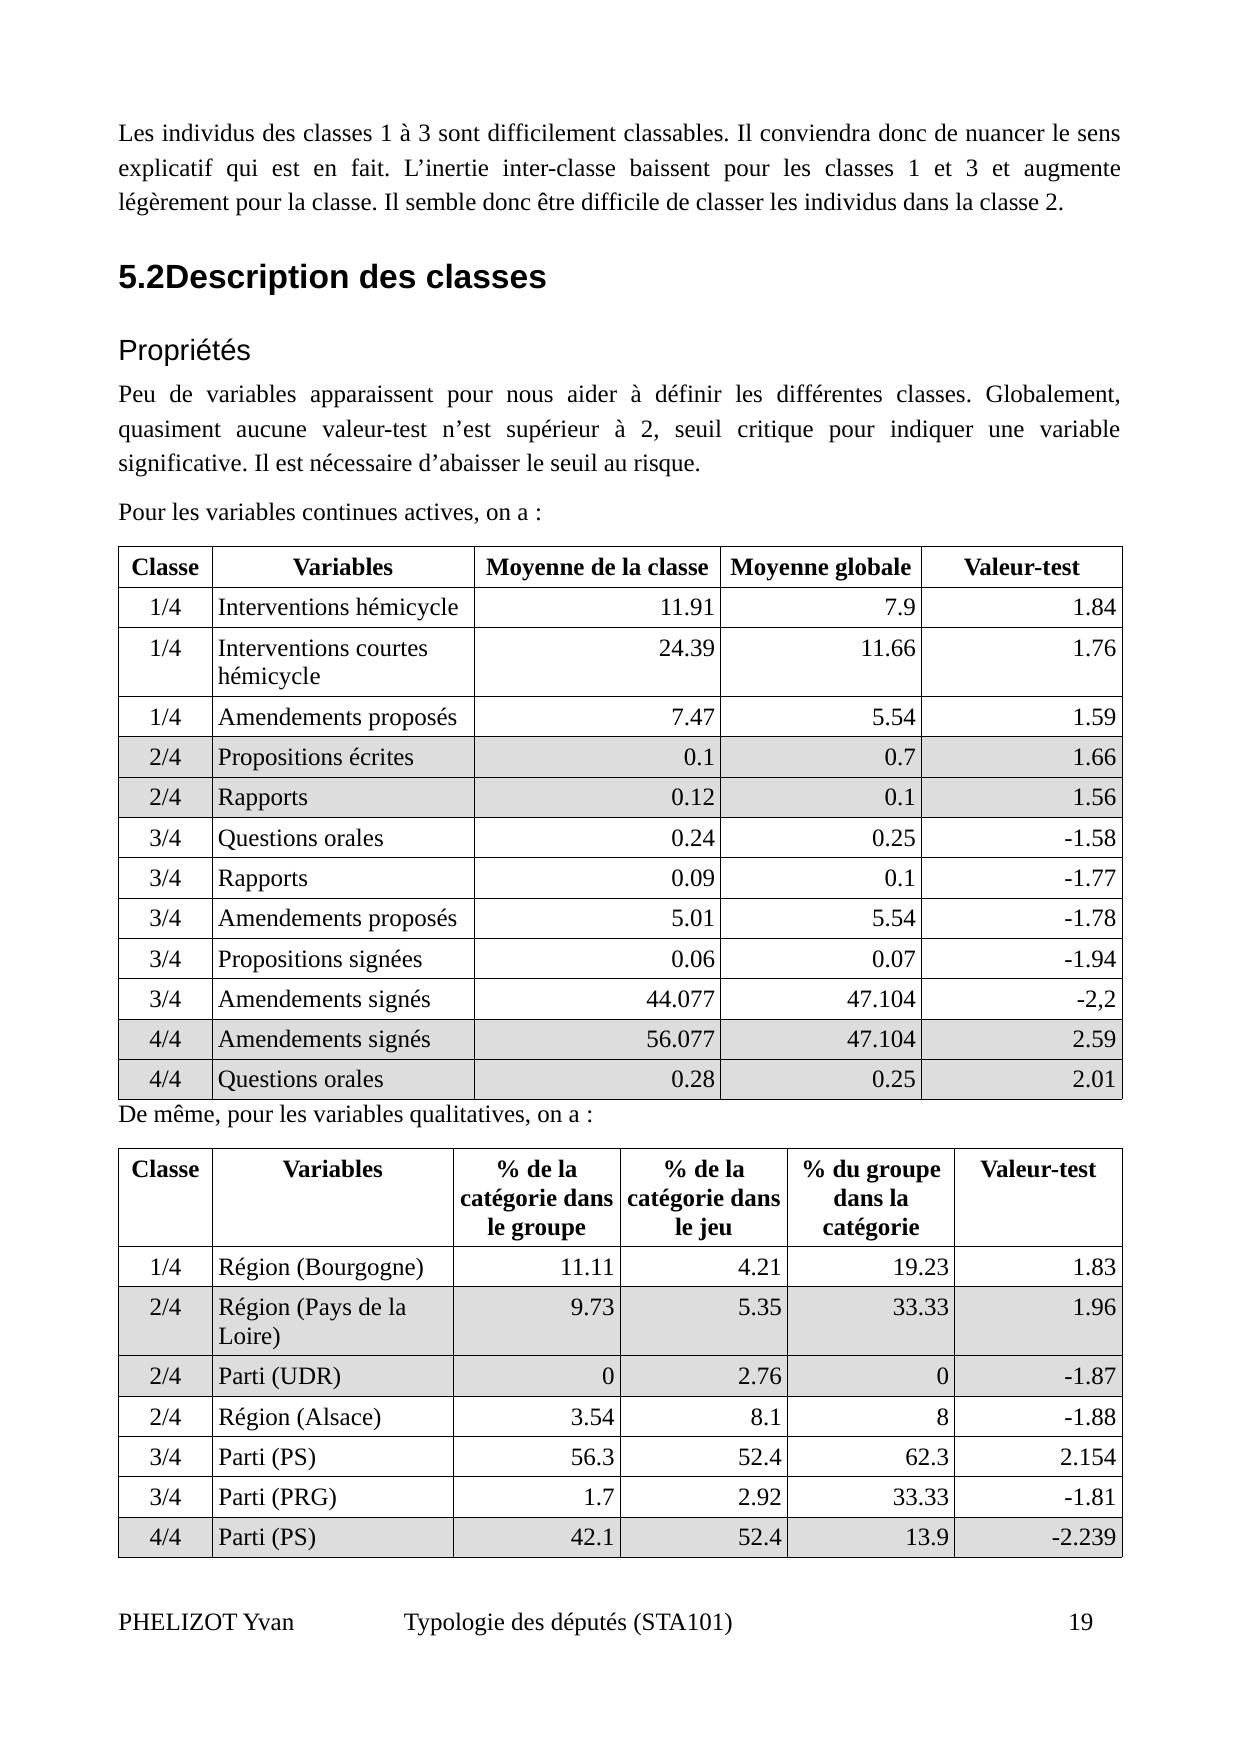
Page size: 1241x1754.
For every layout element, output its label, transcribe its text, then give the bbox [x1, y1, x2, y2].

table_cell 33.33 [788, 1477, 954, 1517]
table_cell 4/4 [119, 1020, 212, 1059]
table_cell 0.06 [475, 939, 720, 978]
table_cell Parti (UDR) [213, 1356, 453, 1396]
table_cell -1.77 [922, 858, 1122, 897]
table_cell -1.81 [955, 1477, 1122, 1517]
table_cell 0.7 [721, 737, 921, 777]
text Peu de variables apparaissent pour nous aider à définir les différentes classes. Globalement, quasiment aucune valeur-test n’est supérieur à 2, seuil critique pour indiquer une variable significative. Il est nécessaire d’abaisser le seuil au risque. [118, 379, 1122, 477]
table_header Classe [119, 547, 212, 587]
table_cell 0 [454, 1356, 620, 1396]
table_cell 19.23 [788, 1247, 954, 1286]
table_header Valeur-test [922, 547, 1122, 587]
table_cell 33.33 [788, 1287, 954, 1355]
table_cell -1.88 [955, 1397, 1122, 1436]
table_cell 0.28 [475, 1060, 720, 1099]
table_cell Région (Bourgogne) [213, 1247, 453, 1286]
table_cell 0.25 [721, 818, 921, 857]
table_cell Amendements proposés [213, 899, 474, 938]
table_cell Interventions hémicycle [213, 588, 474, 627]
table_cell 3/4 [119, 939, 212, 978]
table_cell 52.4 [621, 1437, 787, 1476]
table_header % de la catégorie dans le jeu [621, 1149, 787, 1246]
table_cell 2.59 [922, 1020, 1122, 1059]
table_header Variables [213, 1149, 453, 1246]
table_cell 42.1 [454, 1518, 620, 1557]
table_cell -2,2 [922, 979, 1122, 1018]
table_cell 1/4 [119, 697, 212, 736]
table_cell 56.3 [454, 1437, 620, 1476]
table_cell 1/4 [119, 628, 212, 696]
table_cell Parti (PRG) [213, 1477, 453, 1517]
subtitle Description des classes [118, 257, 1122, 296]
table_header Variables [213, 547, 474, 587]
table_cell 8 [788, 1397, 954, 1436]
table_cell Amendements signés [213, 979, 474, 1018]
table_cell Rapports [213, 858, 474, 897]
table_cell Parti (PS) [213, 1518, 453, 1557]
table_cell 0.12 [475, 778, 720, 817]
table_cell Région (Alsace) [213, 1397, 453, 1436]
table_cell 4/4 [119, 1518, 212, 1557]
table_cell 3.54 [454, 1397, 620, 1436]
table_cell Propositions écrites [213, 737, 474, 777]
table_cell 5.54 [721, 899, 921, 938]
table_cell 2/4 [119, 778, 212, 817]
text Pour les variables continues actives, on a : [118, 497, 1122, 526]
table_cell 11.66 [721, 628, 921, 696]
table_header Classe [119, 1149, 212, 1246]
table_cell Interventions courtes hémicycle [213, 628, 474, 696]
table_cell 0.1 [475, 737, 720, 777]
table_cell 4/4 [119, 1060, 212, 1099]
table_cell Amendements proposés [213, 697, 474, 736]
table_cell 3/4 [119, 979, 212, 1018]
table_cell 2.92 [621, 1477, 787, 1517]
table_cell 0.25 [721, 1060, 921, 1099]
table_cell -2.239 [955, 1518, 1122, 1557]
table_cell -1.58 [922, 818, 1122, 857]
table_cell 3/4 [119, 818, 212, 857]
table_cell 2/4 [119, 1397, 212, 1436]
table_cell Parti (PS) [213, 1437, 453, 1476]
table_cell 0.1 [721, 778, 921, 817]
table_cell 0.24 [475, 818, 720, 857]
table_cell 2/4 [119, 1287, 212, 1355]
table_cell 0.09 [475, 858, 720, 897]
table_cell Région (Pays de la Loire) [213, 1287, 453, 1355]
text De même, pour les variables qualitatives, on a : [118, 1100, 1122, 1128]
table_cell 56.077 [475, 1020, 720, 1059]
table_cell 52.4 [621, 1518, 787, 1557]
subtitle Propriétés [118, 333, 1122, 367]
table_cell 2/4 [119, 1356, 212, 1396]
table_header Valeur-test [955, 1149, 1122, 1246]
table_cell 11.11 [454, 1247, 620, 1286]
table_cell -1.87 [955, 1356, 1122, 1396]
table_cell 7.9 [721, 588, 921, 627]
table_cell 47.104 [721, 1020, 921, 1059]
table_cell 9.73 [454, 1287, 620, 1355]
table_header Moyenne globale [721, 547, 921, 587]
table_cell Questions orales [213, 818, 474, 857]
table_cell 5.54 [721, 697, 921, 736]
table_cell 3/4 [119, 899, 212, 938]
table_cell 11.91 [475, 588, 720, 627]
table_cell 2/4 [119, 737, 212, 777]
table_cell 1.83 [955, 1247, 1122, 1286]
table_cell 1.56 [922, 778, 1122, 817]
table_cell 1.84 [922, 588, 1122, 627]
table_cell 3/4 [119, 1437, 212, 1476]
table_cell Propositions signées [213, 939, 474, 978]
table_cell 24.39 [475, 628, 720, 696]
table_cell -1.78 [922, 899, 1122, 938]
table_cell 3/4 [119, 858, 212, 897]
table_header % du groupe dans la catégorie [788, 1149, 954, 1246]
table_cell 0.07 [721, 939, 921, 978]
table_cell 0 [788, 1356, 954, 1396]
table_cell 2.154 [955, 1437, 1122, 1476]
text Les individus des classes 1 à 3 sont difficilement classables. Il conviendra donc de nuancer le sens explicatif qui est en fait. L’inertie inter-classe baissent pour les classes 1 et 3 et augmente légèrement pour la classe. Il semble donc être difficile de classer les individus dans la classe 2. [118, 118, 1122, 216]
table_cell Questions orales [213, 1060, 474, 1099]
table_header Moyenne de la classe [475, 547, 720, 587]
table_cell 7.47 [475, 697, 720, 736]
table_cell 1.7 [454, 1477, 620, 1517]
table_cell 2.76 [621, 1356, 787, 1396]
table_cell 4.21 [621, 1247, 787, 1286]
table_cell 8.1 [621, 1397, 787, 1436]
table_cell 1.76 [922, 628, 1122, 696]
table_cell 2.01 [922, 1060, 1122, 1099]
table_cell 3/4 [119, 1477, 212, 1517]
table_cell 1/4 [119, 588, 212, 627]
table_cell 5.01 [475, 899, 720, 938]
table_cell -1.94 [922, 939, 1122, 978]
table_cell 44.077 [475, 979, 720, 1018]
table_cell 5.35 [621, 1287, 787, 1355]
table_cell 1/4 [119, 1247, 212, 1286]
table_cell 13.9 [788, 1518, 954, 1557]
table_cell Amendements signés [213, 1020, 474, 1059]
table_cell 0.1 [721, 858, 921, 897]
table_cell 62.3 [788, 1437, 954, 1476]
table_cell Rapports [213, 778, 474, 817]
table_header % de la catégorie dans le groupe [454, 1149, 620, 1246]
table_cell 1.96 [955, 1287, 1122, 1355]
table_cell 1.59 [922, 697, 1122, 736]
table_cell 1.66 [922, 737, 1122, 777]
table_cell 47.104 [721, 979, 921, 1018]
